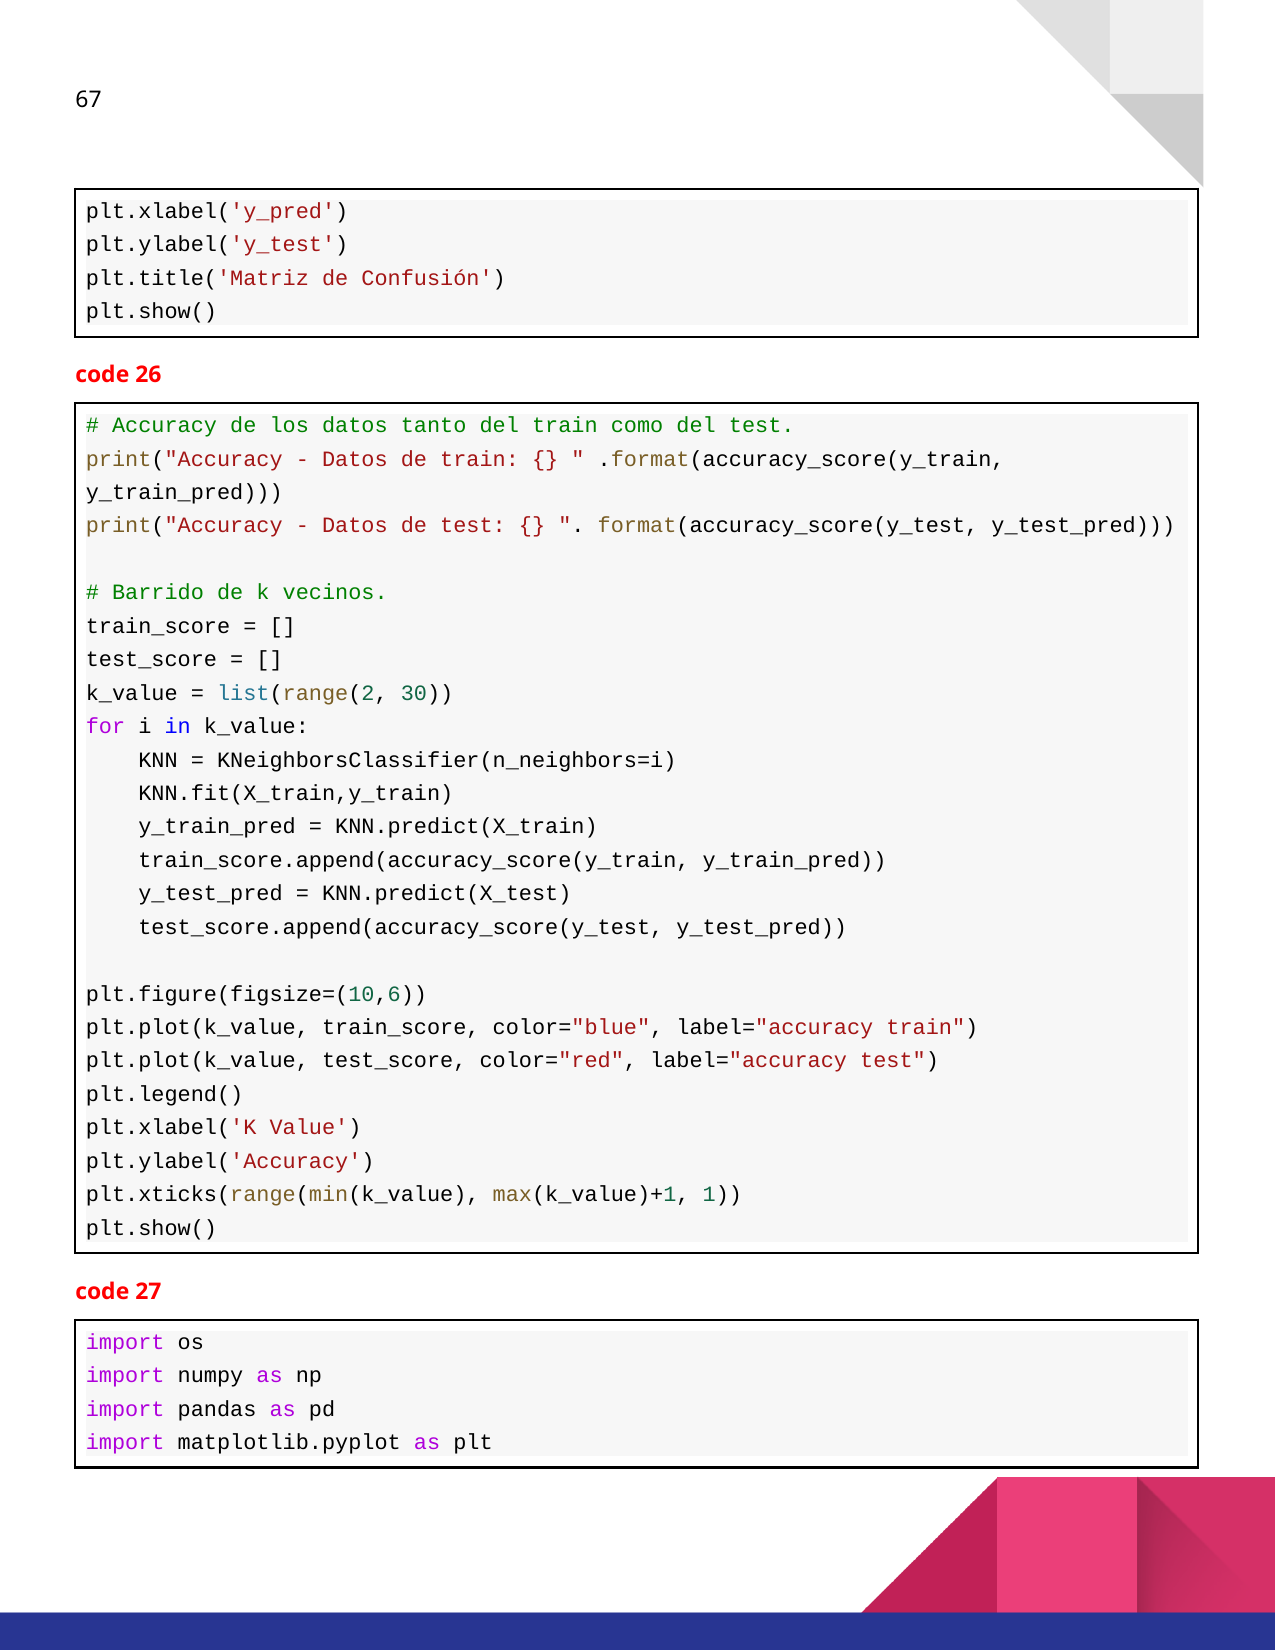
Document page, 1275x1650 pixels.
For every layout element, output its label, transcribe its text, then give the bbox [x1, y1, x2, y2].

picture [0, 1475, 1275, 1650]
table_header plt.xlabel('y_pred') plt.ylabel('y_test') plt.title('Matriz de Confusión') plt.show() [76, 190, 1197, 336]
picture [1015, 0, 1204, 188]
table_header # Accuracy de los datos tanto del train como del test. print("Accuracy - Datos de train: {} " .format(accuracy_score(y_train, y_train_pred))) print("Accuracy - Datos de test: {} ". format(accuracy_score(y_test, y_test_pred))) # Barrido de k vecinos. train_score = [] test_score = [] k_value = list(range(2, 30)) for i in k_value: KNN = KNeighborsClassifier(n_neighbors=i) KNN.fit(X_train,y_train) y_train_pred = KNN.predict(X_train) train_score.append(accuracy_score(y_train, y_train_pred)) y_test_pred = KNN.predict(X_test) test_score.append(accuracy_score(y_test, y_test_pred)) plt.figure(figsize=(10,6)) plt.plot(k_value, train_score, color="blue", label="accuracy train") plt.plot(k_value, test_score, color="red", label="accuracy test") plt.legend() plt.xlabel('K Value') plt.ylabel('Accuracy') plt.xticks(range(min(k_value), max(k_value)+1, 1)) plt.show() [76, 404, 1197, 1252]
text code 26 [75, 358, 1198, 390]
table_header import os import numpy as np import pandas as pd import matplotlib.pyplot as plt [76, 1321, 1197, 1466]
text code 27 [75, 1275, 1198, 1306]
